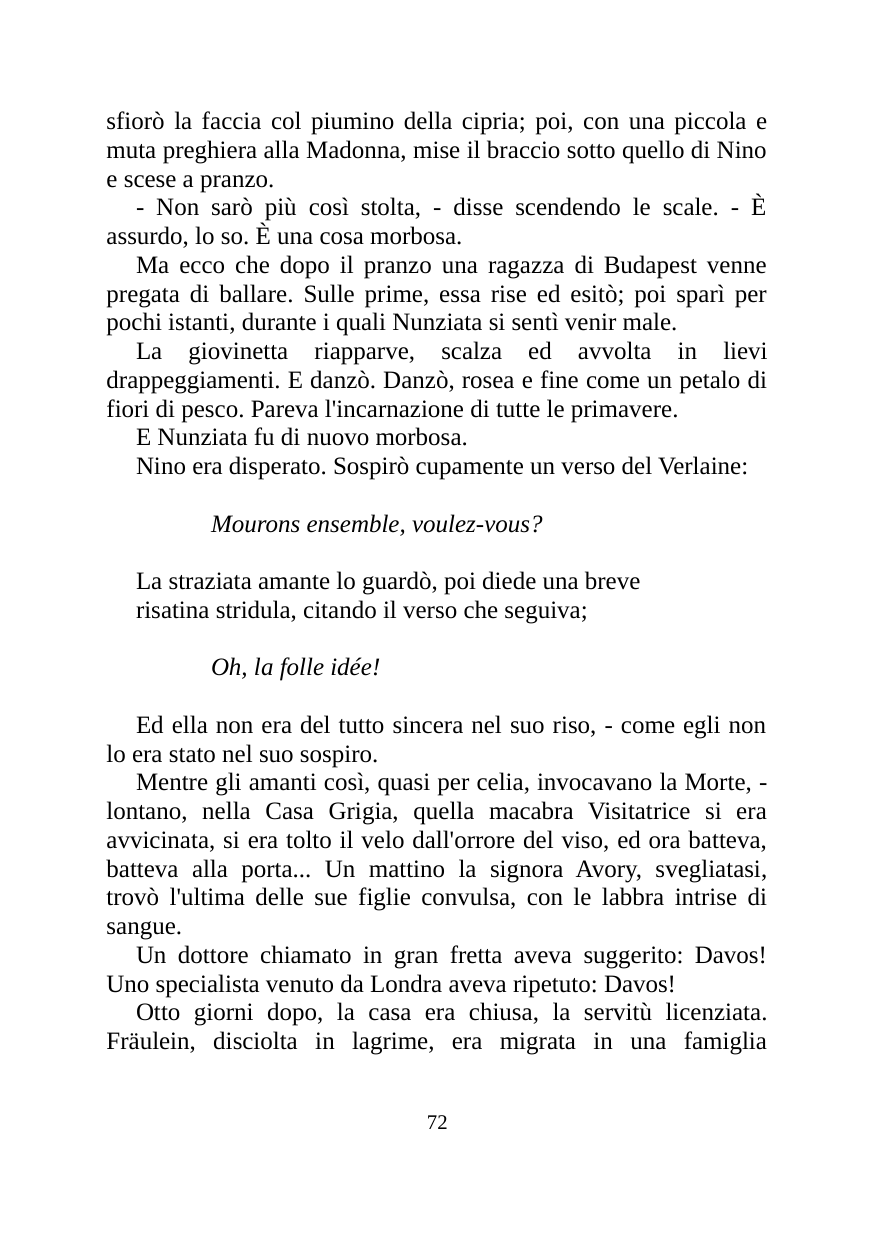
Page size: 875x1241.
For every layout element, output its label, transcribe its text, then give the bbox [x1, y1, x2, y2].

text Oh, la folle idée! [181, 652, 768, 681]
text risatina stridula, citando il verso che seguiva; [106, 595, 768, 624]
text E Nunziata fu di nuovo morbosa. [106, 422, 768, 451]
text - Non sarò più così stolta, - disse scendendo le scale. - È assurdo, lo so. È una cosa morbosa. [106, 192, 768, 250]
text Un dottore chiamato in gran fretta aveva suggerito: Davos! Uno specialista venuto da Londra aveva ripetuto: Davos! [106, 940, 768, 997]
text Mourons ensemble, voulez-vous? [181, 509, 768, 537]
text La straziata amante lo guardò, poi diede una breve [106, 566, 768, 595]
text Otto giorni dopo, la casa era chiusa, la servitù licenziata. Fräulein, disciolta in lagrime, era migrata in una famiglia [106, 997, 768, 1055]
text Nino era disperato. Sospirò cupamente un verso del Verlaine: [106, 451, 768, 480]
text sfiorò la faccia col piumino della cipria; poi, con una piccola e muta preghiera alla Madonna, mise il braccio sotto quello di Nino e scese a pranzo. [106, 106, 768, 192]
text Ed ella non era del tutto sincera nel suo riso, - come egli non lo era stato nel suo sospiro. [106, 710, 768, 767]
text Ma ecco che dopo il pranzo una ragazza di Budapest venne pregata di ballare. Sulle prime, essa rise ed esitò; poi sparì per pochi istanti, durante i quali Nunziata si sentì venir male. [106, 250, 768, 336]
text Mentre gli amanti così, quasi per celia, invocavano la Morte, - lontano, nella Casa Grigia, quella macabra Visitatrice si era avvicinata, si era tolto il velo dall'orrore del viso, ed ora batteva, batteva alla porta... Un mattino la signora Avory, svegliatasi, trovò l'ultima delle sue figlie convulsa, con le labbra intrise di sangue. [106, 767, 768, 940]
text La giovinetta riapparve, scalza ed avvolta in lievi drappeggiamenti. E danzò. Danzò, rosea e fine come un petalo di fiori di pesco. Pareva l'incarnazione di tutte le primavere. [106, 336, 768, 422]
